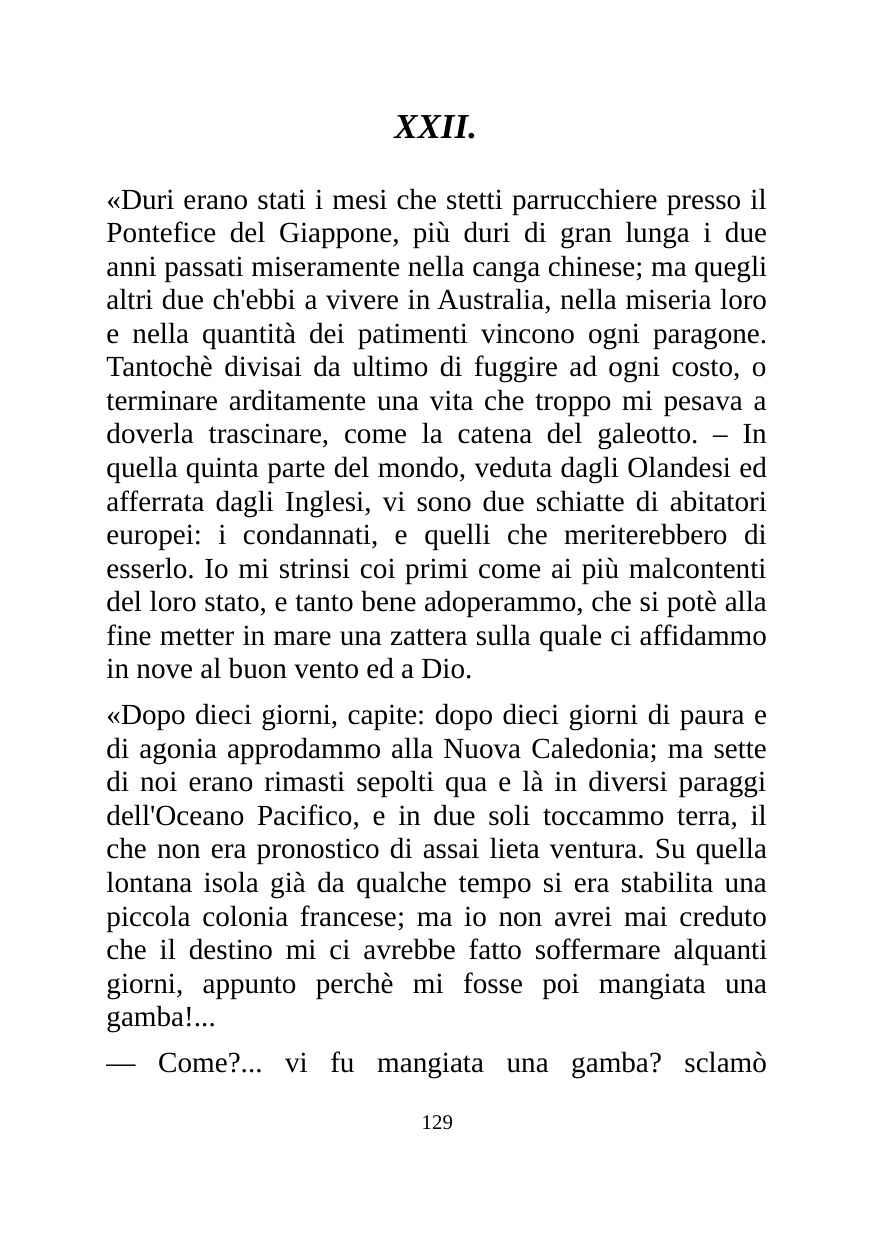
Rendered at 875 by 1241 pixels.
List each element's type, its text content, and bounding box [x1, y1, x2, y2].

text — Come?... vi fu mangiata una gamba? sclamò [106, 1045, 768, 1079]
text «Duri erano stati i mesi che stetti parrucchiere presso il Pontefice del Giappone, più duri di gran lunga i due anni passati miseramente nella canga chinese; ma quegli altri due ch'ebbi a vivere in Australia, nella miseria loro e nella quantità dei patimenti vincono ogni paragone. Tantochè divisai da ultimo di fuggire ad ogni costo, o terminare arditamente una vita che troppo mi pesava a doverla trascinare, come la catena del galeotto. – In quella quinta parte del mondo, veduta dagli Olandesi ed afferrata dagli Inglesi, vi sono due schiatte di abitatori europei: i condannati, e quelli che meriterebbero di esserlo. Io mi strinsi coi primi come ai più malcontenti del loro stato, e tanto bene adoperammo, che si potè alla fine metter in mare una zattera sulla quale ci affidammo in nove al buon vento ed a Dio. [106, 182, 768, 685]
subtitle XXII. [106, 106, 768, 146]
text «Dopo dieci giorni, capite: dopo dieci giorni di paura e di agonia approdammo alla Nuova Caledonia; ma sette di noi erano rimasti sepolti qua e là in diversi paraggi dell'Oceano Pacifico, e in due soli toccammo terra, il che non era pronostico di assai lieta ventura. Su quella lontana isola già da qualche tempo si era stabilita una piccola colonia francese; ma io non avrei mai creduto che il destino mi ci avrebbe fatto soffermare alquanti giorni, appunto perchè mi fosse poi mangiata una gamba!... [106, 697, 768, 1033]
